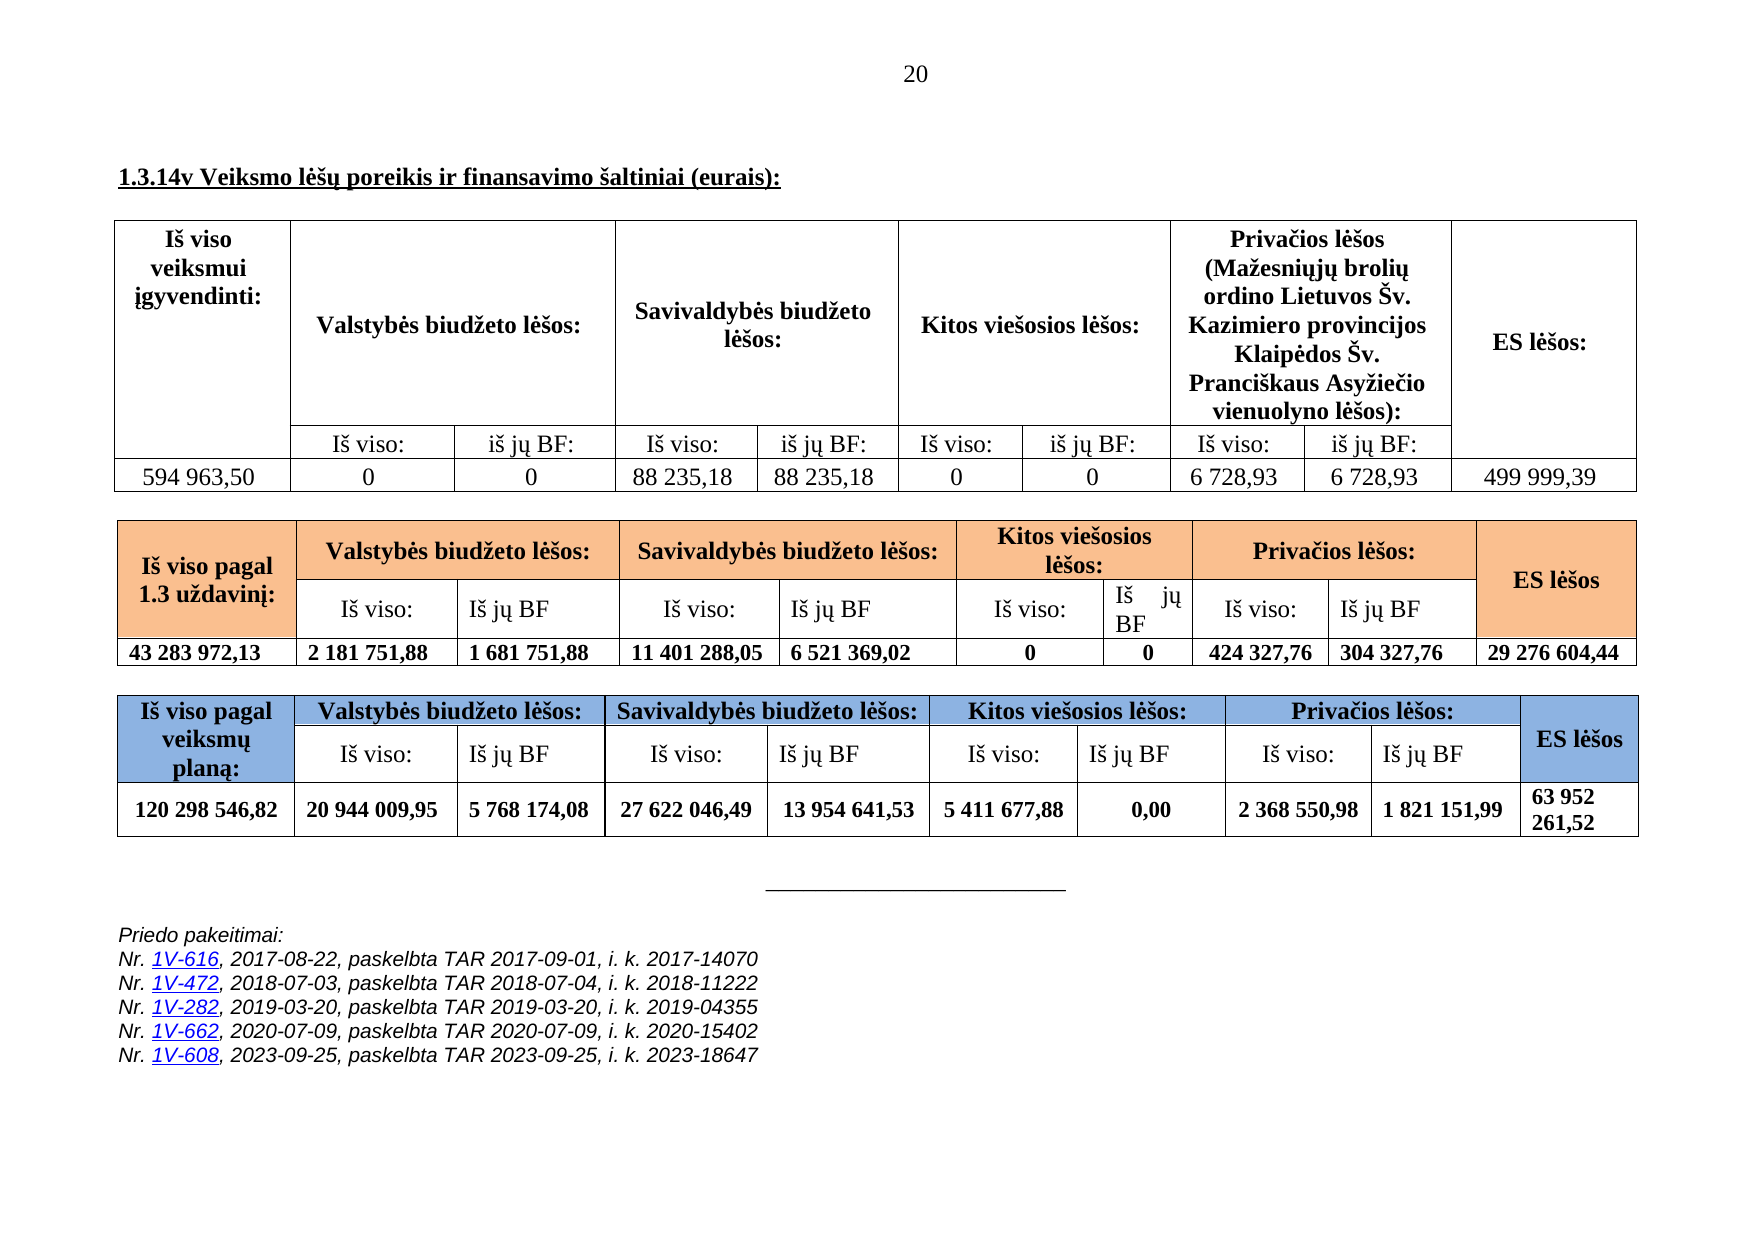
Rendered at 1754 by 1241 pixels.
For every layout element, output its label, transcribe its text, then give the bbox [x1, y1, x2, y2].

table_header Iš viso pagal 1.3 uždavinį: [118, 521, 296, 637]
table_cell 0 [1104, 639, 1192, 665]
table_cell 0 [957, 639, 1103, 665]
table_cell Iš jų BF [458, 726, 604, 782]
table_cell 88 235,18 [758, 459, 898, 491]
table_cell 20 944 009,95 [295, 783, 457, 836]
table_header Kitos viešosios lėšos: [930, 696, 1225, 724]
table_cell 304 327,76 [1329, 639, 1476, 665]
table_cell 0,00 [1078, 783, 1225, 836]
table_cell Iš jų BF [1329, 580, 1476, 637]
text Nr. 1V-472, 2018-07-03, paskelbta TAR 2018-07-04, i. k. 2018-11222 [118, 971, 1713, 995]
table_cell Iš viso: [606, 726, 767, 782]
table_cell 63 952 261,52 [1521, 783, 1638, 836]
table_header ES lėšos [1521, 696, 1638, 782]
table_cell Iš viso: [957, 580, 1103, 637]
table_cell 0 [455, 459, 615, 491]
table_header Valstybės biudžeto lėšos: [291, 221, 615, 425]
table_cell iš jų BF: [455, 426, 615, 458]
table_cell Iš viso: [1226, 726, 1371, 782]
table_cell Iš jų BF [458, 580, 619, 637]
table_cell 2 368 550,98 [1226, 783, 1371, 836]
table_header Valstybės biudžeto lėšos: [295, 696, 604, 724]
table_cell 29 276 604,44 [1477, 639, 1636, 665]
table_cell Iš jų BF [768, 726, 929, 782]
text Nr. 1V-608, 2023-09-25, paskelbta TAR 2023-09-25, i. k. 2023-18647 [118, 1043, 1713, 1067]
table_header Privačios lėšos: [1193, 521, 1476, 579]
table_cell Iš jų BF [1104, 580, 1192, 637]
table_cell Iš viso: [295, 726, 457, 782]
table_cell Iš viso: [616, 426, 757, 458]
table_cell 11 401 288,05 [620, 639, 779, 665]
table_header ES lėšos: [1452, 221, 1636, 458]
table_cell 424 327,76 [1193, 639, 1328, 665]
table_header Privačios lėšos (Mažesniųjų brolių ordino Lietuvos Šv. Kazimiero provincijos Klaipėdos Šv. Pranciškaus Asyžiečio vienuolyno lėšos): [1171, 221, 1451, 425]
table_cell Iš viso: [620, 580, 779, 637]
table_cell 5 768 174,08 [458, 783, 604, 836]
table_cell iš jų BF: [1023, 426, 1170, 458]
text Nr. 1V-662, 2020-07-09, paskelbta TAR 2020-07-09, i. k. 2020-15402 [118, 1019, 1713, 1043]
table_cell 120 298 546,82 [118, 783, 294, 836]
table_cell 43 283 972,13 [118, 639, 296, 665]
table_header Kitos viešosios lėšos: [957, 521, 1192, 579]
table_cell Iš jų BF [780, 580, 956, 637]
table_cell Iš jų BF [1372, 726, 1520, 782]
text Nr. 1V-282, 2019-03-20, paskelbta TAR 2019-03-20, i. k. 2019-04355 [118, 995, 1713, 1019]
table_cell 1 681 751,88 [458, 639, 619, 665]
table_cell Iš viso: [297, 580, 457, 637]
table_cell Iš jų BF [1078, 726, 1225, 782]
table_header ES lėšos [1477, 521, 1636, 637]
table_cell 0 [291, 459, 454, 491]
table_header Kitos viešosios lėšos: [899, 221, 1170, 425]
table_cell 0 [899, 459, 1022, 491]
table_cell Iš viso: [291, 426, 454, 458]
table_header Privačios lėšos: [1226, 696, 1520, 724]
table_header Iš viso pagal veiksmų planą: [118, 696, 294, 782]
table_cell Iš viso: [899, 426, 1022, 458]
table_cell 6 728,93 [1305, 459, 1451, 491]
table_cell iš jų BF: [1305, 426, 1451, 458]
text Priedo pakeitimai: [118, 923, 1713, 947]
table_header Savivaldybės biudžeto lėšos: [616, 221, 898, 425]
table_cell 6 521 369,02 [780, 639, 956, 665]
table_header Valstybės biudžeto lėšos: [297, 521, 619, 579]
table_header Iš viso veiksmui įgyvendinti: [115, 221, 290, 458]
table_cell iš jų BF: [758, 426, 898, 458]
table_cell 88 235,18 [616, 459, 757, 491]
table_cell 2 181 751,88 [297, 639, 457, 665]
table_cell Iš viso: [1193, 580, 1328, 637]
text 1.3.14v Veiksmo lėšų poreikis ir finansavimo šaltiniai (eurais): [118, 162, 1713, 191]
text ________________________ [118, 866, 1713, 894]
table_header Savivaldybės biudžeto lėšos: [606, 696, 929, 724]
table_cell 13 954 641,53 [768, 783, 929, 836]
table_header Savivaldybės biudžeto lėšos: [620, 521, 956, 579]
table_cell 6 728,93 [1171, 459, 1304, 491]
table_cell 5 411 677,88 [930, 783, 1077, 836]
table_cell Iš viso: [930, 726, 1077, 782]
text Nr. 1V-616, 2017-08-22, paskelbta TAR 2017-09-01, i. k. 2017-14070 [118, 947, 1713, 971]
table_cell 1 821 151,99 [1372, 783, 1520, 836]
table_cell 27 622 046,49 [606, 783, 767, 836]
table_cell 594 963,50 [115, 459, 290, 491]
table_cell 0 [1023, 459, 1170, 491]
table_cell Iš viso: [1171, 426, 1304, 458]
table_cell 499 999,39 [1452, 459, 1636, 491]
